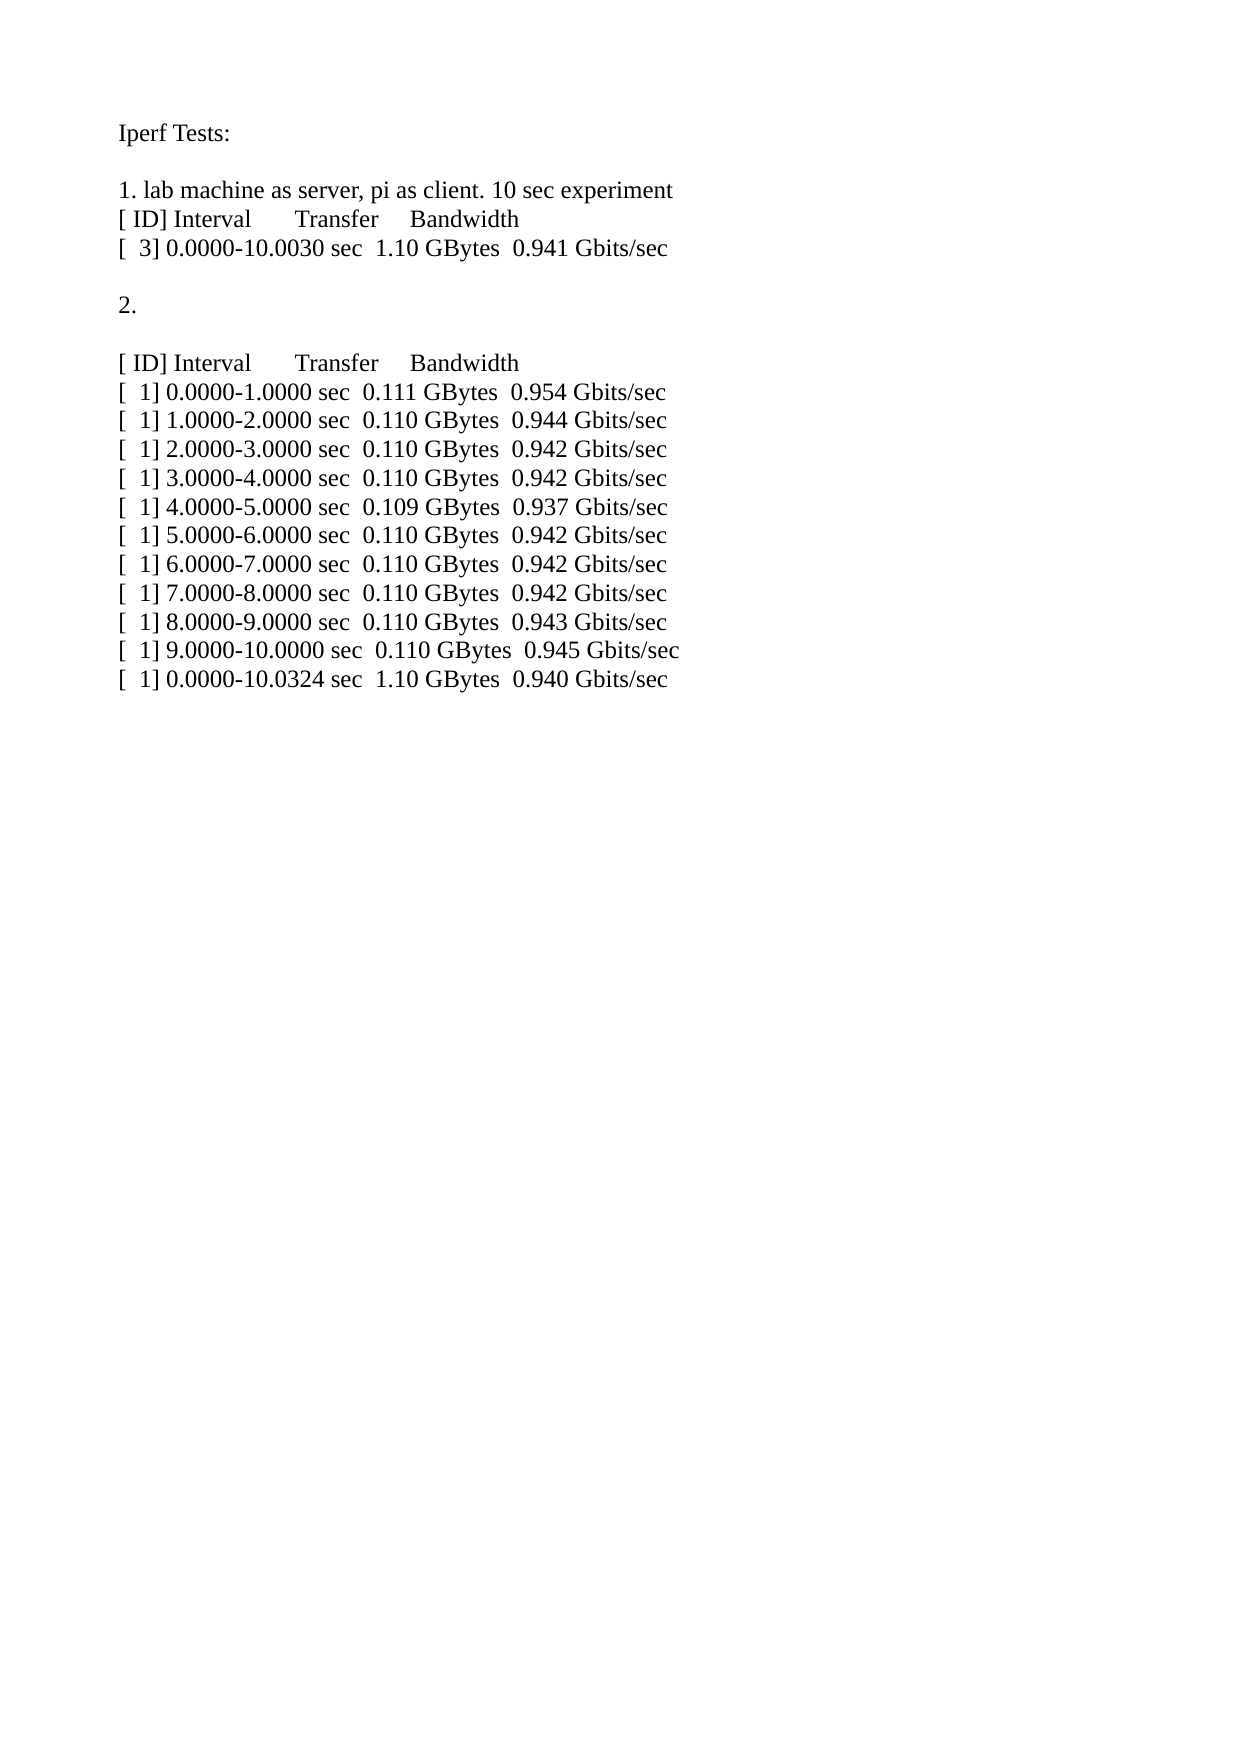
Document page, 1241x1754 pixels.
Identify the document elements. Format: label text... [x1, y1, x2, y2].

text 1. lab machine as server, pi as client. 10 sec experiment [118, 176, 1122, 204]
text [ 1] 9.0000-10.0000 sec 0.110 GBytes 0.945 Gbits/sec [118, 636, 1122, 664]
text Iperf Tests: [118, 118, 1122, 147]
text [ 1] 6.0000-7.0000 sec 0.110 GBytes 0.942 Gbits/sec [118, 549, 1122, 578]
text [ ID] Interval Transfer Bandwidth [118, 348, 1122, 377]
text [ 1] 8.0000-9.0000 sec 0.110 GBytes 0.943 Gbits/sec [118, 607, 1122, 636]
text [ ID] Interval Transfer Bandwidth [118, 204, 1122, 233]
text [ 1] 7.0000-8.0000 sec 0.110 GBytes 0.942 Gbits/sec [118, 578, 1122, 607]
text [ 1] 1.0000-2.0000 sec 0.110 GBytes 0.944 Gbits/sec [118, 406, 1122, 434]
text [ 1] 0.0000-10.0324 sec 1.10 GBytes 0.940 Gbits/sec [118, 664, 1122, 693]
text [ 1] 4.0000-5.0000 sec 0.109 GBytes 0.937 Gbits/sec [118, 492, 1122, 521]
text [ 1] 2.0000-3.0000 sec 0.110 GBytes 0.942 Gbits/sec [118, 434, 1122, 463]
text [ 1] 3.0000-4.0000 sec 0.110 GBytes 0.942 Gbits/sec [118, 463, 1122, 492]
text [ 1] 5.0000-6.0000 sec 0.110 GBytes 0.942 Gbits/sec [118, 521, 1122, 549]
text 2. [118, 291, 1122, 319]
text [ 1] 0.0000-1.0000 sec 0.111 GBytes 0.954 Gbits/sec [118, 377, 1122, 406]
text [ 3] 0.0000-10.0030 sec 1.10 GBytes 0.941 Gbits/sec [118, 233, 1122, 262]
